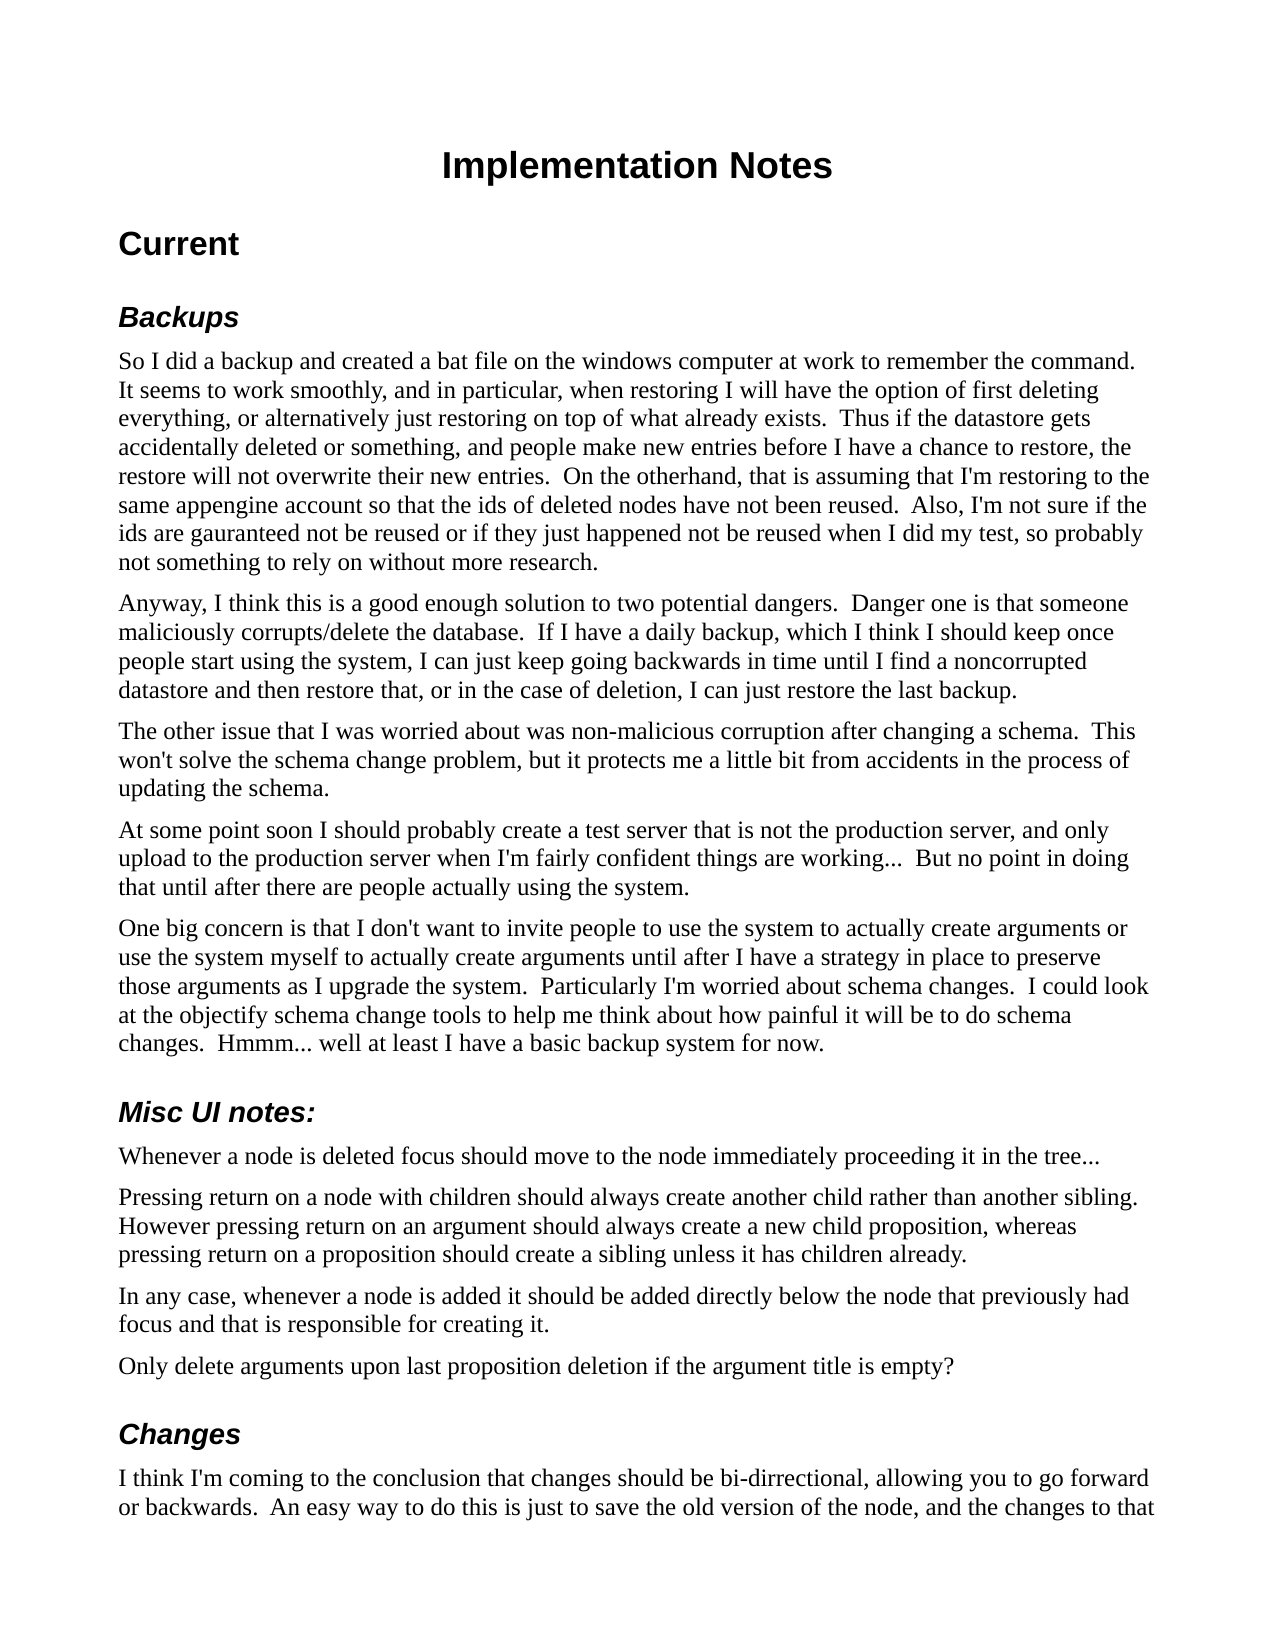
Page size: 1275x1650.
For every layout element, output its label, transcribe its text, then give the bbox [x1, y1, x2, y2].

text Anyway, I think this is a good enough solution to two potential dangers. Danger one is that someone maliciously corrupts/delete the database. If I have a daily backup, which I think I should keep once people start using the system, I can just keep going backwards in time until I find a noncorrupted datastore and then restore that, or in the case of deletion, I can just restore the last backup. [118, 588, 1157, 703]
text Whenever a node is deleted focus should move to the node immediately proceeding it in the tree... [118, 1141, 1157, 1169]
title Implementation Notes [118, 143, 1157, 186]
text Pressing return on a node with children should always create another child rather than another sibling. However pressing return on an argument should always create a new child proposition, whereas pressing return on a proposition should create a sibling unless it has children already. [118, 1182, 1157, 1268]
subtitle Misc UI notes: [118, 1095, 1157, 1128]
text The other issue that I was worried about was non-malicious corruption after changing a schema. This won't solve the schema change problem, but it protects me a little bit from accidents in the process of updating the schema. [118, 716, 1157, 802]
text So I did a backup and created a bat file on the windows computer at work to remember the command. It seems to work smoothly, and in particular, when restoring I will have the option of first deleting everything, or alternatively just restoring on top of what already exists. Thus if the datastore gets accidentally deleted or something, and people make new entries before I have a chance to restore, the restore will not overwrite their new entries. On the otherhand, that is assuming that I'm restoring to the same appengine account so that the ids of deleted nodes have not been reused. Also, I'm not sure if the ids are gauranteed not be reused or if they just happened not be reused when I did my test, so probably not something to rely on without more research. [118, 346, 1157, 576]
subtitle Backups [118, 300, 1157, 333]
subtitle Current [118, 224, 1157, 262]
text Only delete arguments upon last proposition deletion if the argument title is empty? [118, 1351, 1157, 1379]
text I think I'm coming to the conclusion that changes should be bi-dirrectional, allowing you to go forward or backwards. An easy way to do this is just to save the old version of the node, and the changes to that [118, 1463, 1157, 1521]
text At some point soon I should probably create a test server that is not the production server, and only upload to the production server when I'm fairly confident things are working... But no point in doing that until after there are people actually using the system. [118, 815, 1157, 901]
subtitle Changes [118, 1417, 1157, 1451]
text In any case, whenever a node is added it should be added directly below the node that previously had focus and that is responsible for creating it. [118, 1281, 1157, 1338]
text One big concern is that I don't want to invite people to use the system to actually create arguments or use the system myself to actually create arguments until after I have a strategy in place to preserve those arguments as I upgrade the system. Particularly I'm worried about schema changes. I could look at the objectify schema change tools to help me think about how painful it will be to do schema changes. Hmmm... well at least I have a basic backup system for now. [118, 913, 1157, 1057]
